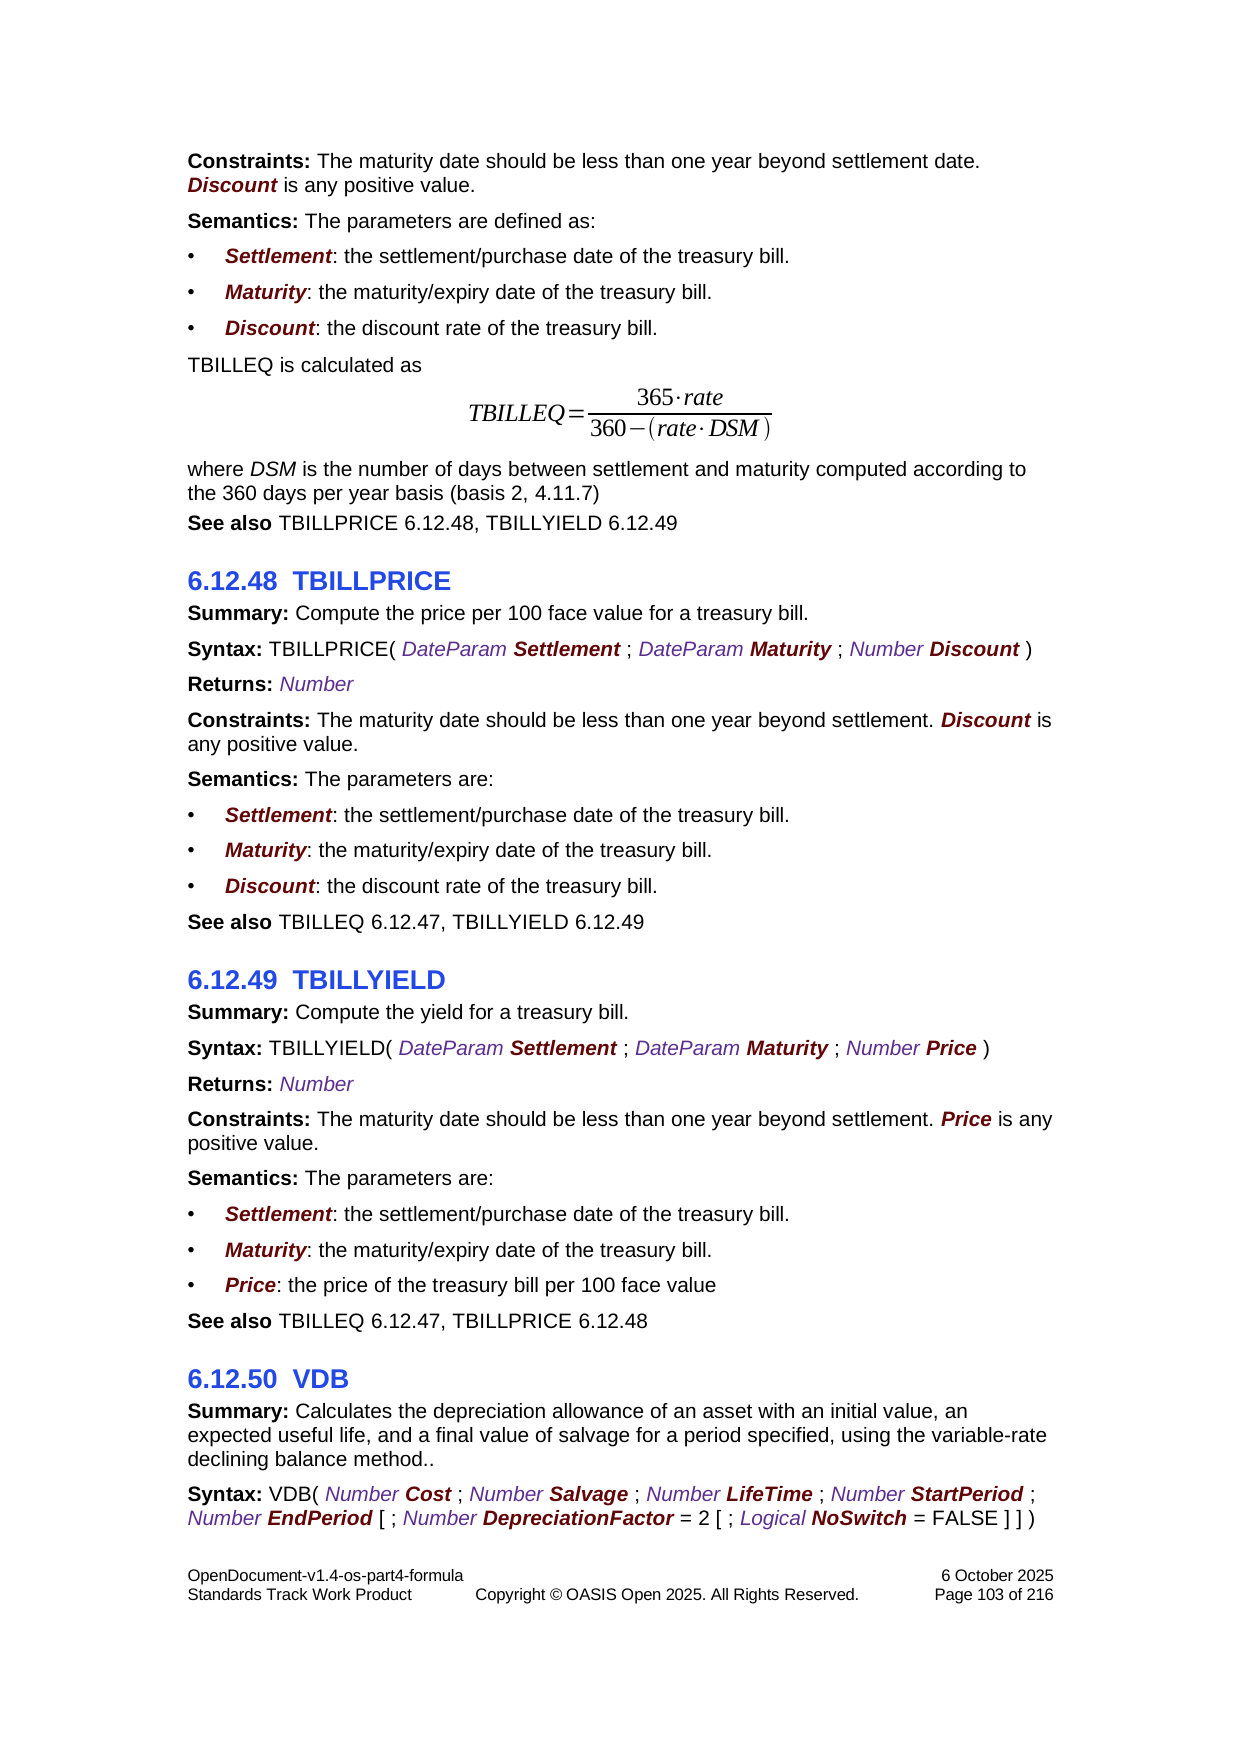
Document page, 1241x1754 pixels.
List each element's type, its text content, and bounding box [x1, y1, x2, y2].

text See also TBILLPRICE 6.12.48, TBILLYIELD 6.12.49 [187, 511, 1053, 534]
text Syntax: TBILLPRICE( DateParam Settlement ; DateParam Maturity ; Number Discount ) [187, 637, 1053, 661]
text See also TBILLEQ 6.12.47, TBILLYIELD 6.12.49 [187, 910, 1053, 934]
list Settlement: the settlement/purchase date of the treasury bill. [187, 1202, 1053, 1226]
text Returns: Number [187, 1072, 1053, 1096]
text where DSM is the number of days between settlement and maturity computed according to the 360 days per year basis (basis 2, 4.11.7) [187, 458, 1053, 505]
text Summary: Calculates the depreciation allowance of an asset with an initial value, an expected useful life, and a final value of salvage for a period specified, using the variable-rate declining balance method.. [187, 1400, 1053, 1471]
text Syntax: TBILLYIELD( DateParam Settlement ; DateParam Maturity ; Number Price ) [187, 1036, 1053, 1060]
text Semantics: The parameters are: [187, 1167, 1053, 1190]
list Settlement: the settlement/purchase date of the treasury bill. [187, 245, 1053, 268]
text Returns: Number [187, 673, 1053, 696]
list Discount: the discount rate of the treasury bill. [187, 874, 1053, 898]
text TBILLEQ is calculated as [187, 354, 1053, 377]
text Semantics: The parameters are: [187, 768, 1053, 791]
list Maturity: the maturity/expiry date of the treasury bill. [187, 1238, 1053, 1262]
list Price: the price of the treasury bill per 100 face value [187, 1274, 1053, 1297]
text Summary: Compute the yield for a treasury bill. [187, 1001, 1053, 1024]
subtitle TBILLYIELD [187, 965, 1053, 995]
list Discount: the discount rate of the treasury bill. [187, 316, 1053, 339]
text Constraints: The maturity date should be less than one year beyond settlement date. Discount is any positive value. [187, 150, 1053, 197]
text Constraints: The maturity date should be less than one year beyond settlement. Price is any positive value. [187, 1108, 1053, 1155]
subtitle VDB [187, 1364, 1053, 1394]
list Settlement: the settlement/purchase date of the treasury bill. [187, 803, 1053, 827]
list Maturity: the maturity/expiry date of the treasury bill. [187, 839, 1053, 862]
text See also TBILLEQ 6.12.47, TBILLPRICE 6.12.48 [187, 1309, 1053, 1333]
text Syntax: VDB( Number Cost ; Number Salvage ; Number LifeTime ; Number StartPeriod ; Number EndPeriod [ ; Number DepreciationFactor = 2 [ ; Logical NoSwitch = FALSE ] ] ) [187, 1483, 1053, 1530]
text Summary: Compute the price per 100 face value for a treasury bill. [187, 602, 1053, 625]
subtitle TBILLPRICE [187, 566, 1053, 596]
text Constraints: The maturity date should be less than one year beyond settlement. Discount is any positive value. [187, 708, 1053, 756]
list Maturity: the maturity/expiry date of the treasury bill. [187, 280, 1053, 304]
text Semantics: The parameters are defined as: [187, 209, 1053, 233]
